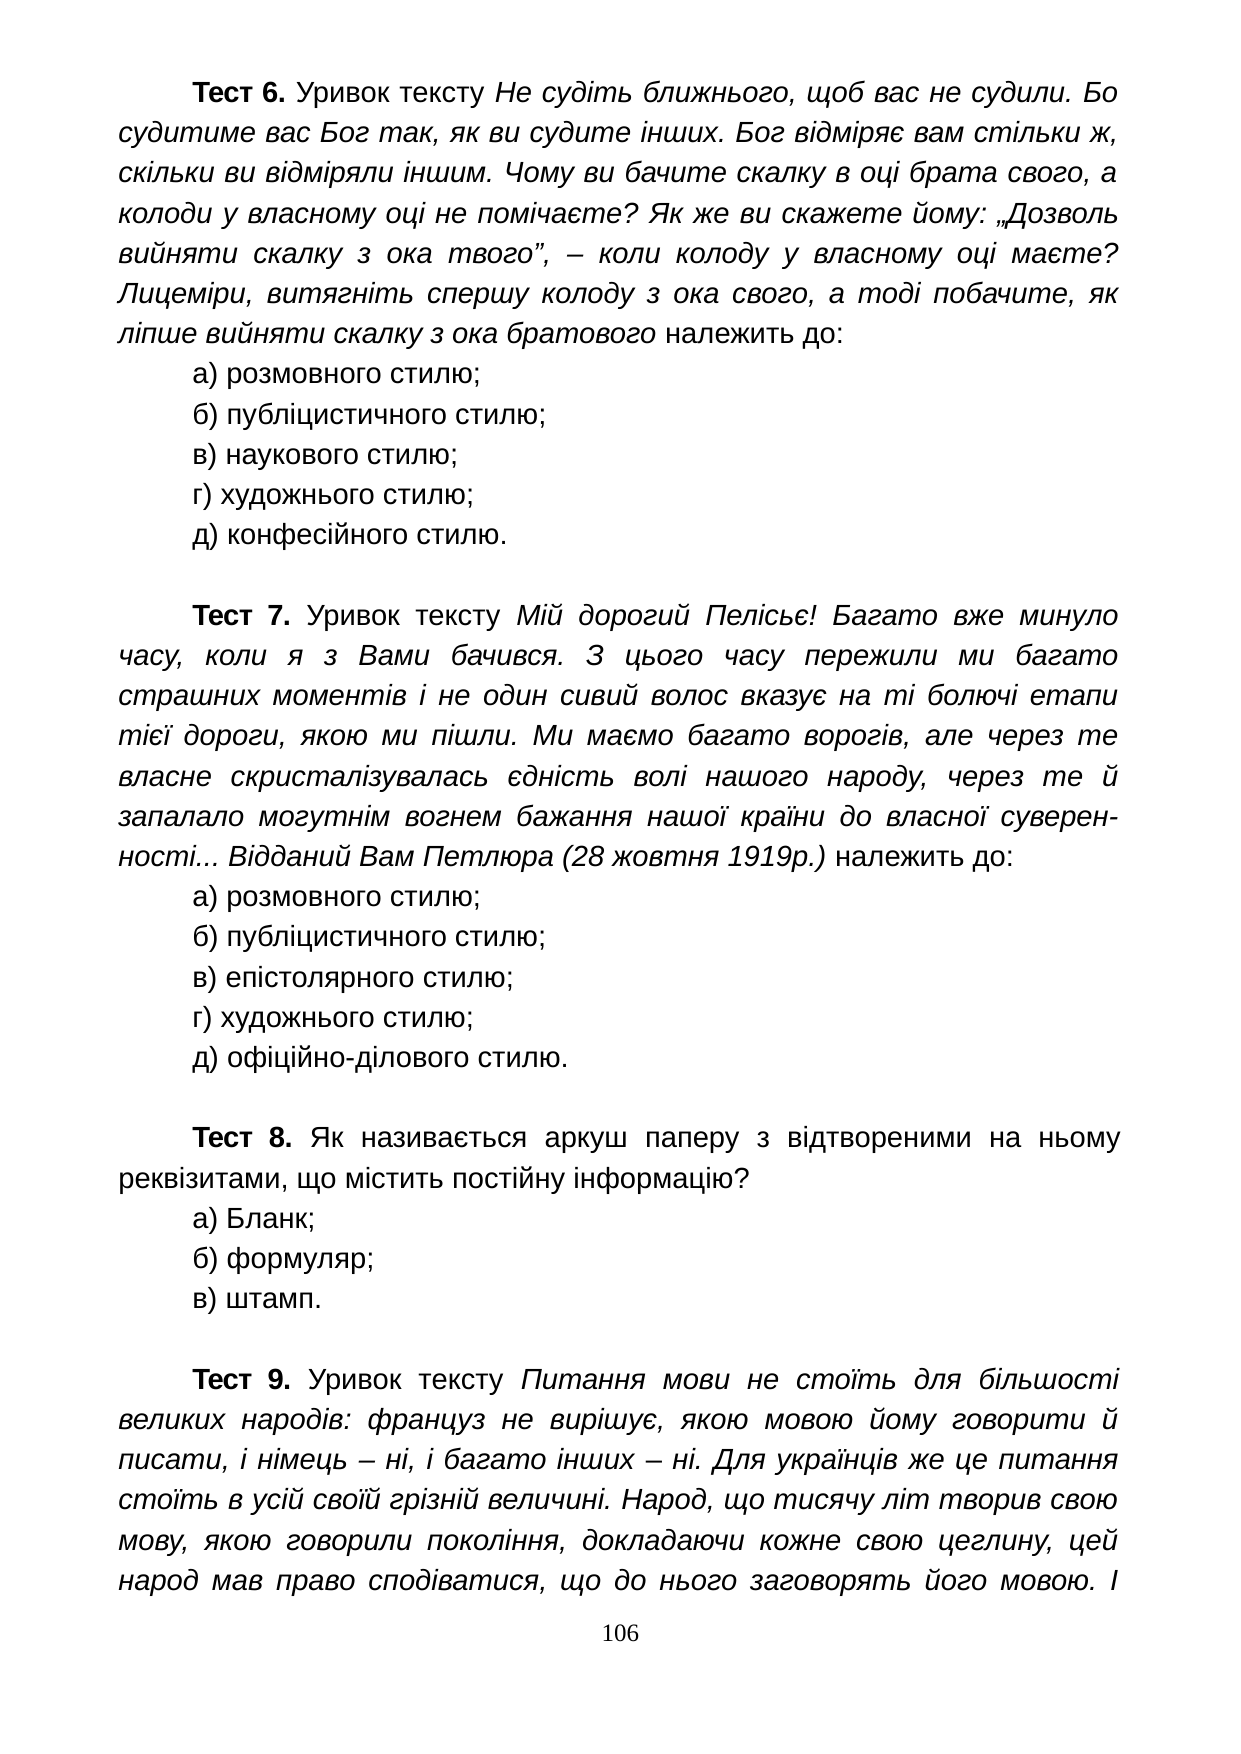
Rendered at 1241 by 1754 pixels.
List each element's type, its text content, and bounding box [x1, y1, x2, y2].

text а) розмовного стилю; [118, 879, 1122, 913]
text а) Бланк; [118, 1201, 1122, 1234]
text Тест 8. Як називається аркуш паперу з відтвореними на ньому реквізитами, що містить постійну інформацію? [118, 1120, 1122, 1194]
text д) офіційно-ділового стилю. [118, 1040, 1122, 1073]
text б) формуляр; [118, 1241, 1122, 1274]
text Тест 7. Уривок тексту Мій дорогий Пелісьє! Багато вже минуло часу, коли я з Вами бачився. З цього часу пережили ми багато страшних моментів і не один сивий волос вказує на ті болючі етапи тієї дороги, якою ми пішли. Ми маємо багато ворогів, але через те власне скристалізувалась єдність волі нашого народу, через те й запалало могутнім вогнем бажання нашої країни до власної суверен-ності... Відданий Вам Петлюра (28 жовтня 1919р.) належить до: [118, 598, 1122, 872]
text а) розмовного стилю; [118, 356, 1122, 390]
text б) публіцистичного стилю; [118, 397, 1122, 430]
text г) художнього стилю; [118, 477, 1122, 511]
text в) наукового стилю; [118, 437, 1122, 470]
text г) художнього стилю; [118, 1000, 1122, 1033]
text в) епістолярного стилю; [118, 959, 1122, 993]
text Тест 9. Уривок тексту Питання мови не стоїть для більшості великих народів: француз не вирішує, якою мовою йому говорити й писати, і німець – ні, і багато інших – ні. Для українців же це питання стоїть в усій своїй грізній величині. Народ, що тисячу літ творив свою мову, якою говорили покоління, докладаючи кожне свою цеглину, цей народ мав право сподіватися, що до нього заговорять його мовою. І [118, 1362, 1122, 1596]
text б) публіцистичного стилю; [118, 919, 1122, 953]
text Тест 6. Уривок тексту Не судіть ближнього, щоб вас не судили. Бо судитиме вас Бог так, як ви судите інших. Бог відміряє вам стільки ж, скільки ви відміряли іншим. Чому ви бачите скалку в оці брата свого, а колоди у власному оці не помічаєте? Як же ви скажете йому: „Дозволь вийняти скалку з ока твого”, – коли колоду у власному оці маєте? Лицеміри, витягніть спершу колоду з ока свого, а тоді побачите, як ліпше вийняти скалку з ока братового належить до: [118, 75, 1122, 350]
text в) штамп. [118, 1281, 1122, 1315]
text д) конфесійного стилю. [118, 517, 1122, 551]
